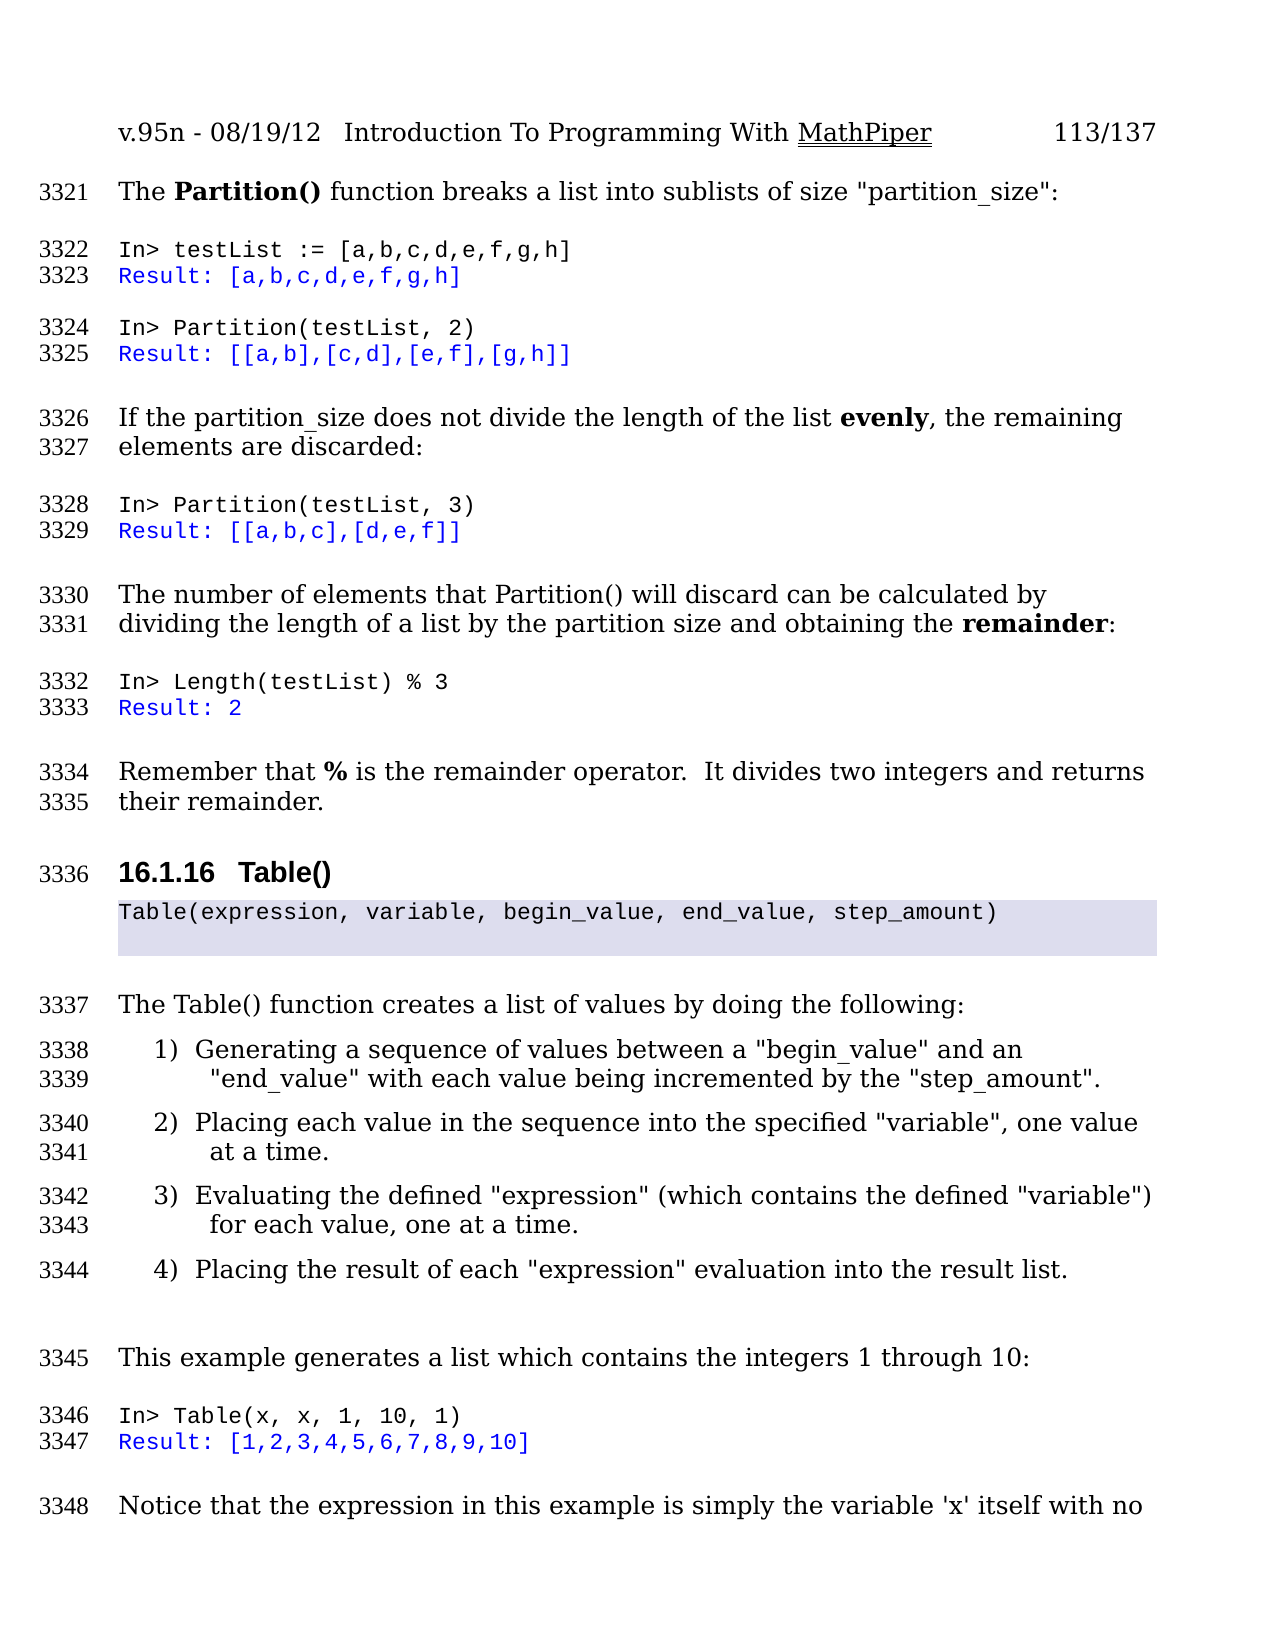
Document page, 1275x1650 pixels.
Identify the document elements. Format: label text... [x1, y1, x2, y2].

text In> testList := [a,b,c,d,e,f,g,h] [118, 238, 1157, 264]
text The Partition() function breaks a list into sublists of size "partition_size": [118, 177, 1157, 206]
text 1) Generating a sequence of values between a "begin_value" and an "end_value" with each value being incremented by the "step_amount". [153, 1035, 1157, 1093]
subtitle Table() [118, 855, 1157, 888]
text 4) Placing the result of each "expression" evaluation into the result list. [153, 1255, 1157, 1284]
text In> Partition(testList, 3) [118, 493, 1157, 519]
text Remember that % is the remainder operator. It divides two integers and returns their remainder. [118, 757, 1157, 816]
text The number of elements that Partition() will discard can be calculated by dividing the length of a list by the partition size and obtaining the remainder: [118, 580, 1157, 638]
table_header Table(expression, variable, begin_value, end_value, step_amount) [118, 900, 1157, 956]
text The Table() function creates a list of values by doing the following: [118, 991, 1157, 1020]
text Result: [[a,b,c],[d,e,f]] [118, 519, 1157, 545]
text Notice that the expression in this example is simply the variable 'x' itself with no [118, 1491, 1157, 1520]
text In> Partition(testList, 2) [118, 316, 1157, 342]
text If the partition_size does not divide the length of the list evenly, the remaining elements are discarded: [118, 403, 1157, 461]
text Result: [a,b,c,d,e,f,g,h] [118, 264, 1157, 290]
text Result: 2 [118, 696, 1157, 722]
text 3) Evaluating the defined "expression" (which contains the defined "variable") for each value, one at a time. [153, 1182, 1157, 1240]
text Result: [[a,b],[c,d],[e,f],[g,h]] [118, 342, 1157, 368]
text 2) Placing each value in the sequence into the specified "variable", one value at a time. [153, 1108, 1157, 1167]
text In> Table(x, x, 1, 10, 1) [118, 1404, 1157, 1430]
text In> Length(testList) % 3 [118, 671, 1157, 696]
text This example generates a list which contains the integers 1 through 10: [118, 1343, 1157, 1372]
text Result: [1,2,3,4,5,6,7,8,9,10] [118, 1430, 1157, 1456]
